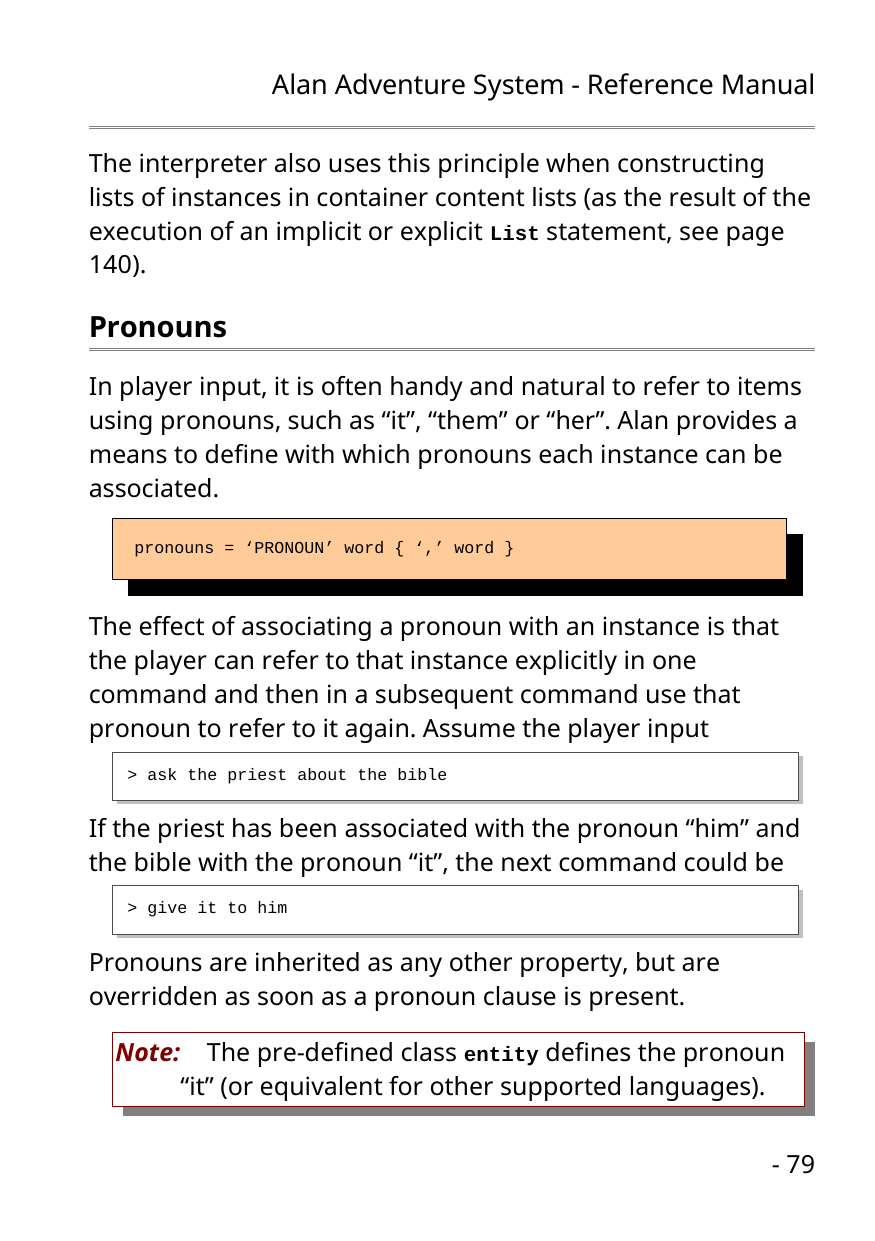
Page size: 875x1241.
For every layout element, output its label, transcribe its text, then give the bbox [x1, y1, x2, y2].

text If the priest has been associated with the pronoun “him” and the bible with the pronoun “it”, the next command could be [88, 811, 815, 879]
list The pre-defined class entity defines the pronoun “it” (or equivalent for other supported languages). [113, 1033, 804, 1106]
text Pronouns are inherited as any other property, but are overridden as soon as a pronoun clause is present. [88, 945, 815, 1013]
text The interpreter also uses this principle when constructing lists of instances in container content lists (as the result of the execution of an implicit or explicit List statement, see page 105). [88, 146, 815, 281]
text > give it to him [113, 886, 798, 934]
text pronouns = ‘PRONOUN’ word { ‘,’ word } [113, 519, 786, 579]
text In player input, it is often handy and natural to refer to items using pronouns, such as “it”, “them” or “her”. Alan provides a means to define with which pronouns each instance can be associated. [88, 369, 815, 505]
text The effect of associating a pronoun with an instance is that the player can refer to that instance explicitly in one command and then in a subsequent command use that pronoun to refer to it again. Assume the player input [88, 609, 815, 745]
text > ask the priest about the bible [113, 753, 798, 800]
subtitle Pronouns [88, 307, 815, 351]
